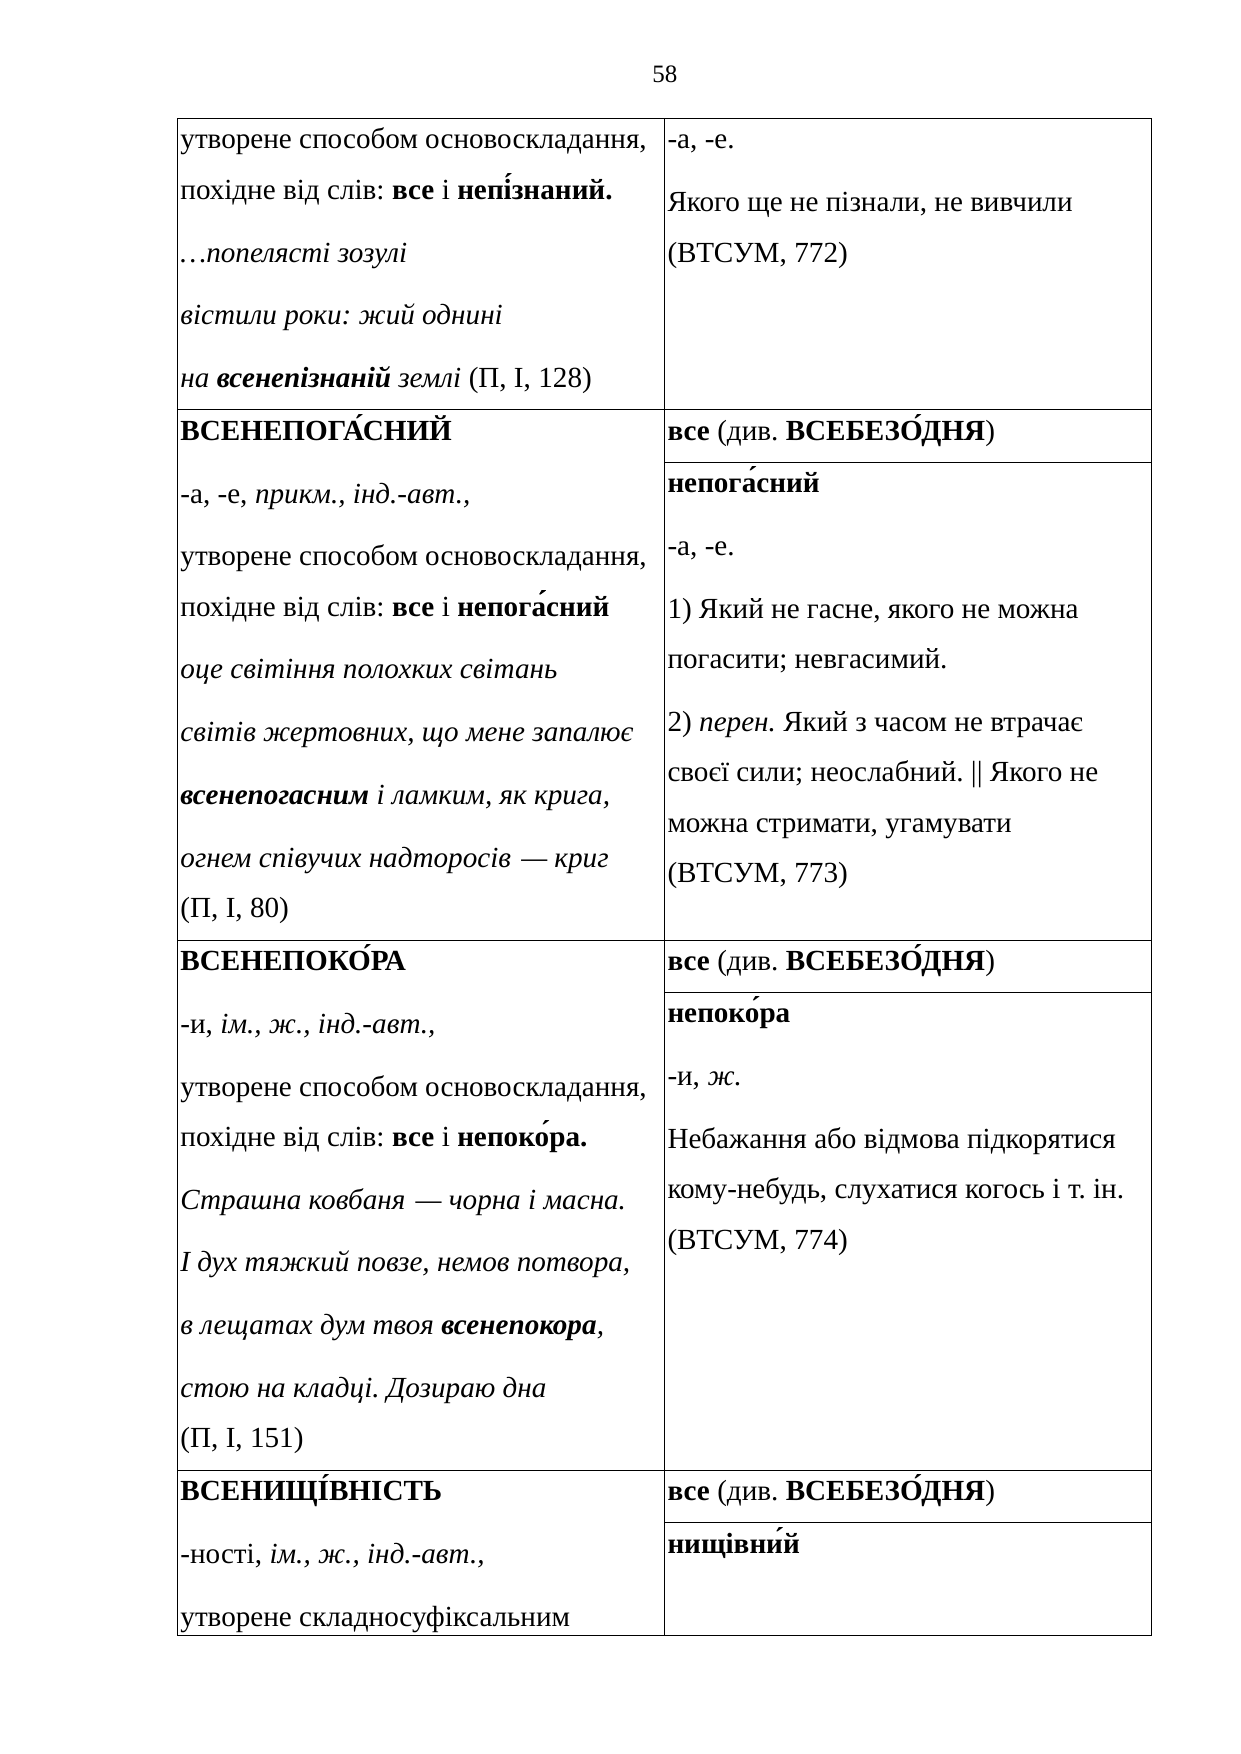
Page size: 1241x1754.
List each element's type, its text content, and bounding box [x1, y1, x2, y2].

table_cell все (див. ВСЕБЕЗО́ДНЯ) [665, 410, 1151, 462]
table_cell все (див. ВСЕБЕЗО́ДНЯ) [665, 1471, 1151, 1522]
table_cell все (див. ВСЕБЕЗО́ДНЯ) [665, 941, 1151, 992]
table_cell ВСЕНЕПОКО́РА -и, ім., ж., інд.-авт., утворене способом основоскладання, похідне від слів: все і непоко́ра. Страшна ковбаня — чорна і масна. І дух тяжкий повзе, немов потвора, в лещатах дум твоя всенепокора, стою на кладці. Дозираю дна (П, І, 151) [178, 941, 664, 1469]
table_cell ВСЕНЕПОГА́СНИЙ -а, -е, прикм., інд.-авт., утворене способом основоскладання, похідне від слів: все і непога́́сний оце світіння полохких світань світів жертовних, що мене запалює всенепогасним і ламким, як крига, огнем співучих надторосів — криг (П, І, 80) [178, 410, 664, 939]
table_cell нищівни́й [665, 1523, 1151, 1635]
table_cell -а, -е. Якого ще не пізнали, не вивчили (ВТСУМ, 772) [665, 119, 1151, 409]
table_cell утворене способом основоскладання, похідне від слів: все і непі́знаний. …попелясті зозулі вістили роки: жий однині на всенепізнаній землі (П, І, 128) [178, 119, 664, 409]
table_cell ВСЕНИЩІ́ВНІСТЬ -ності, ім., ж., інд.-авт., утворене складносуфіксальним [178, 1471, 664, 1635]
table_cell непога́сний -а, -е. 1) Який не гасне, якого не можна погасити; невгасимий. 2) перен. Який з часом не втрачає своєї сили; неослабний. || Якого не можна стримати, угамувати (ВТСУМ, 773) [665, 463, 1151, 939]
table_cell непоко́ра -и, ж. Небажання або відмова підкорятися кому-небудь, слухатися когось і т. ін. (ВТСУМ, 774) [665, 993, 1151, 1469]
